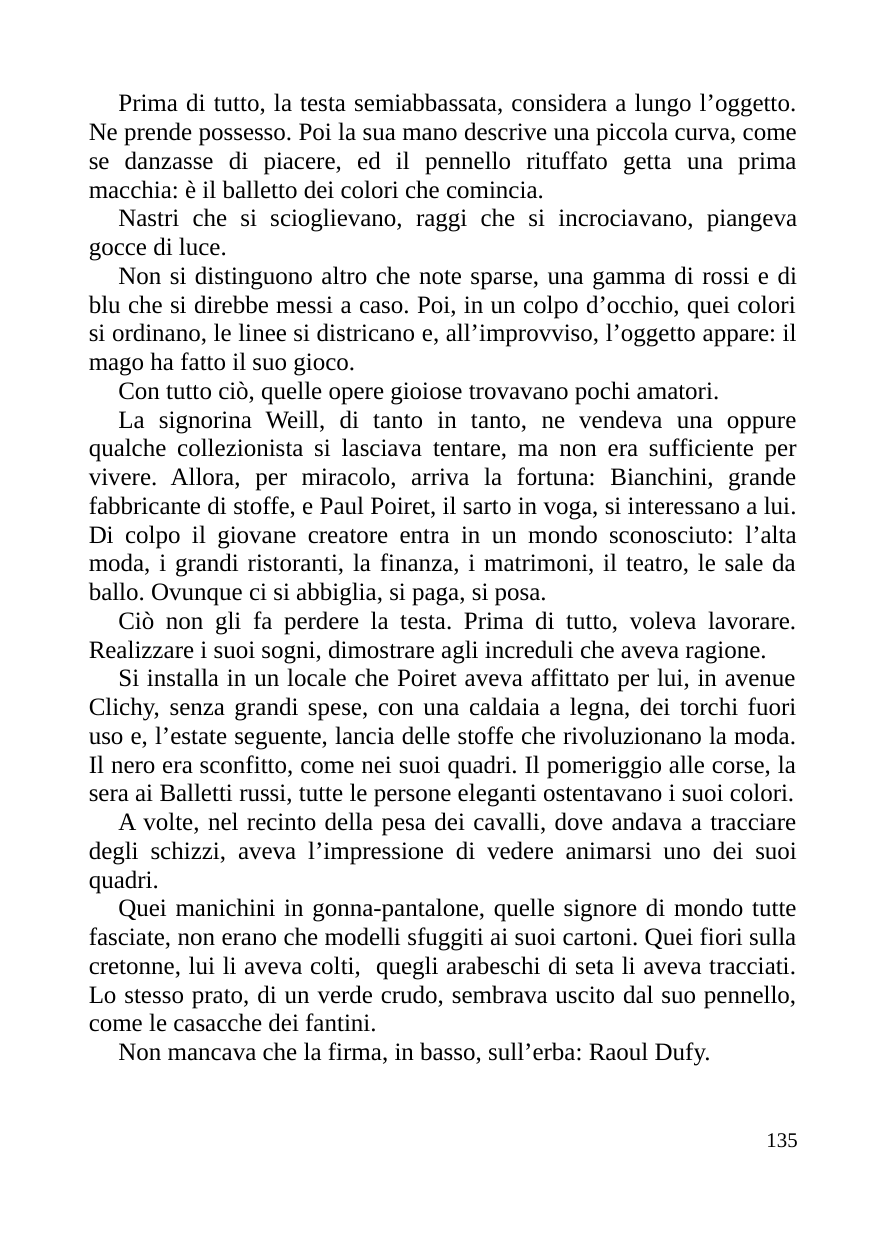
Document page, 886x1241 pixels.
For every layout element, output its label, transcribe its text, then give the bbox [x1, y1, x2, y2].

text La signorina Weill, di tanto in tanto, ne vendeva una oppure qualche collezionista si lasciava tentare, ma non era sufficiente per vivere. Allora, per miracolo, arriva la fortuna: Bianchini, grande fabbricante di stoffe, e Paul Poiret, il sarto in voga, si interessano a lui. Di colpo il giovane creatore entra in un mondo sconosciuto: l’alta moda, i grandi ristoranti, la finanza, i matrimoni, il teatro, le sale da ballo. Ovunque ci si abbiglia, si paga, si posa. [88, 405, 797, 606]
text Non si distinguono altro che note sparse, una gamma di rossi e di blu che si direbbe messi a caso. Poi, in un colpo d’occhio, quei colori si ordinano, le linee si districano e, all’improvviso, l’oggetto appare: il mago ha fatto il suo gioco. [88, 261, 797, 376]
text Non mancava che la firma, in basso, sull’erba: Raoul Dufy. [88, 1037, 797, 1066]
text Si installa in un locale che Poiret aveva affittato per lui, in avenue Clichy, senza grandi spese, con una caldaia a legna, dei torchi fuori uso e, l’estate seguente, lancia delle stoffe che rivoluzionano la moda. Il nero era sconfitto, come nei suoi quadri. Il pomeriggio alle corse, la sera ai Balletti russi, tutte le persone eleganti ostentavano i suoi colori. [88, 663, 797, 807]
text Con tutto ciò, quelle opere gioiose trovavano pochi amatori. [88, 376, 797, 405]
text Prima di tutto, la testa semiabbassata, considera a lungo l’oggetto. Ne prende possesso. Poi la sua mano descrive una piccola curva, come se danzasse di piacere, ed il pennello rituffato getta una prima macchia: è il balletto dei colori che comincia. [88, 88, 797, 203]
text Quei manichini in gonna-pantalone, quelle signore di mondo tutte fasciate, non erano che modelli sfuggiti ai suoi cartoni. Quei fiori sulla cretonne, lui li aveva colti, quegli arabeschi di seta li aveva tracciati. Lo stesso prato, di un verde crudo, sembrava uscito dal suo pennello, come le casacche dei fantini. [88, 893, 797, 1037]
text Nastri che si scioglievano, raggi che si incrociavano, piangeva gocce di luce. [88, 203, 797, 261]
text A volte, nel recinto della pesa dei cavalli, dove andava a tracciare degli schizzi, aveva l’impressione di vedere animarsi uno dei suoi quadri. [88, 807, 797, 893]
text Ciò non gli fa perdere la testa. Prima di tutto, voleva lavorare. Realizzare i suoi sogni, dimostrare agli increduli che aveva ragione. [88, 606, 797, 663]
